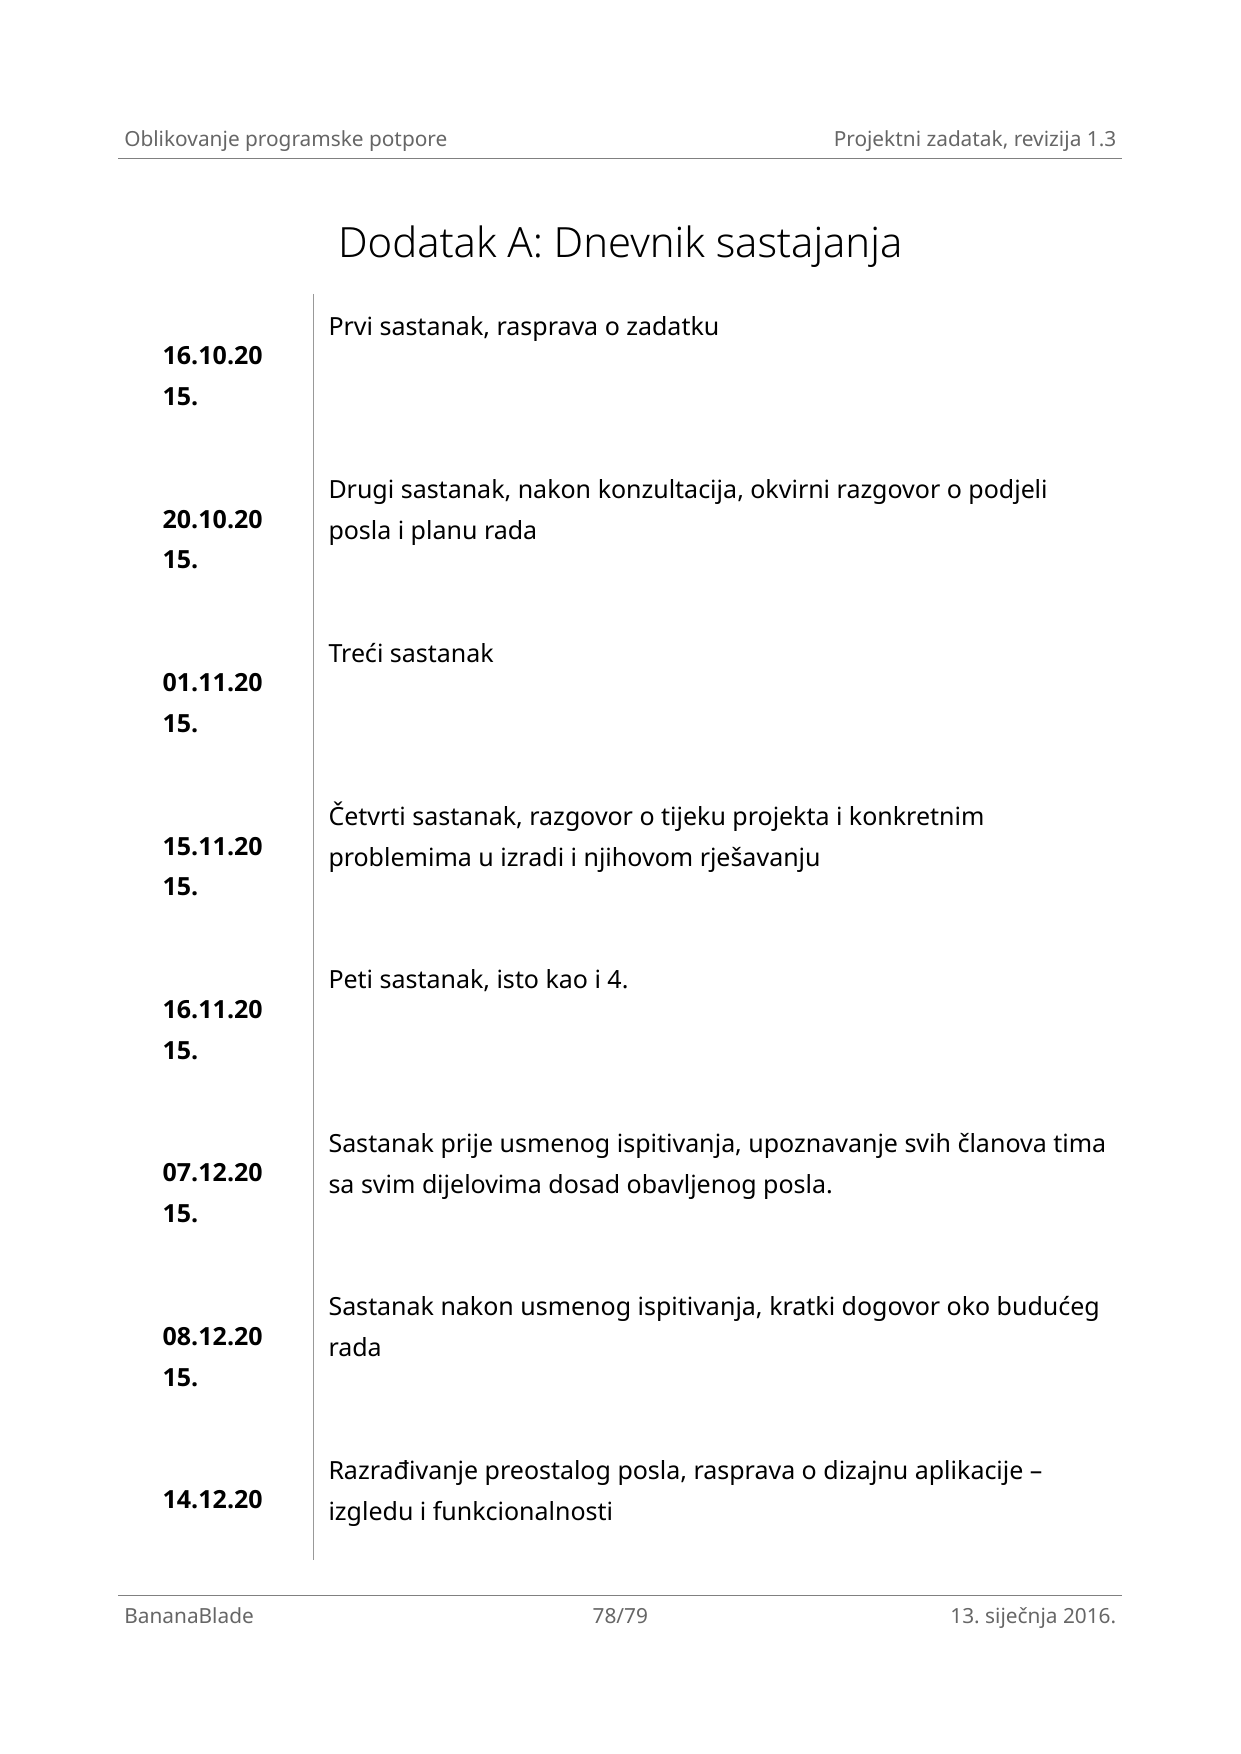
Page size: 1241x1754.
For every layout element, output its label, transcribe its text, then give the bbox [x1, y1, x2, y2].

table_cell 08.12.2015. [118, 1274, 313, 1438]
table_cell 20.10.2015. [118, 457, 313, 621]
table_cell 15.11.2015. [118, 784, 313, 947]
table_cell Drugi sastanak, nakon konzultacija, okvirni razgovor o podjeli posla i planu rada [314, 457, 1123, 621]
table_cell 01.11.2015. [118, 621, 313, 784]
table_header 16.10.2015. [118, 294, 313, 457]
table_cell 07.12.2015. [118, 1111, 313, 1274]
table_cell Četvrti sastanak, razgovor o tijeku projekta i konkretnim problemima u izradi i njihovom rješavanju [314, 784, 1123, 947]
table_cell Treći sastanak [314, 621, 1123, 784]
table_cell 14.12.20 [118, 1438, 313, 1560]
table_header Prvi sastanak, rasprava o zadatku [314, 294, 1123, 457]
table_cell Sastanak nakon usmenog ispitivanja, kratki dogovor oko budućeg rada [314, 1274, 1123, 1438]
table_cell Peti sastanak, isto kao i 4. [314, 948, 1123, 1111]
table_cell 16.11.2015. [118, 948, 313, 1111]
subtitle Dodatak A: Dnevnik sastajanja [118, 213, 1122, 270]
table_cell Razrađivanje preostalog posla, rasprava o dizajnu aplikacije – izgledu i funkcionalnosti [314, 1438, 1123, 1560]
table_cell Sastanak prije usmenog ispitivanja, upoznavanje svih članova tima sa svim dijelovima dosad obavljenog posla. [314, 1111, 1123, 1274]
